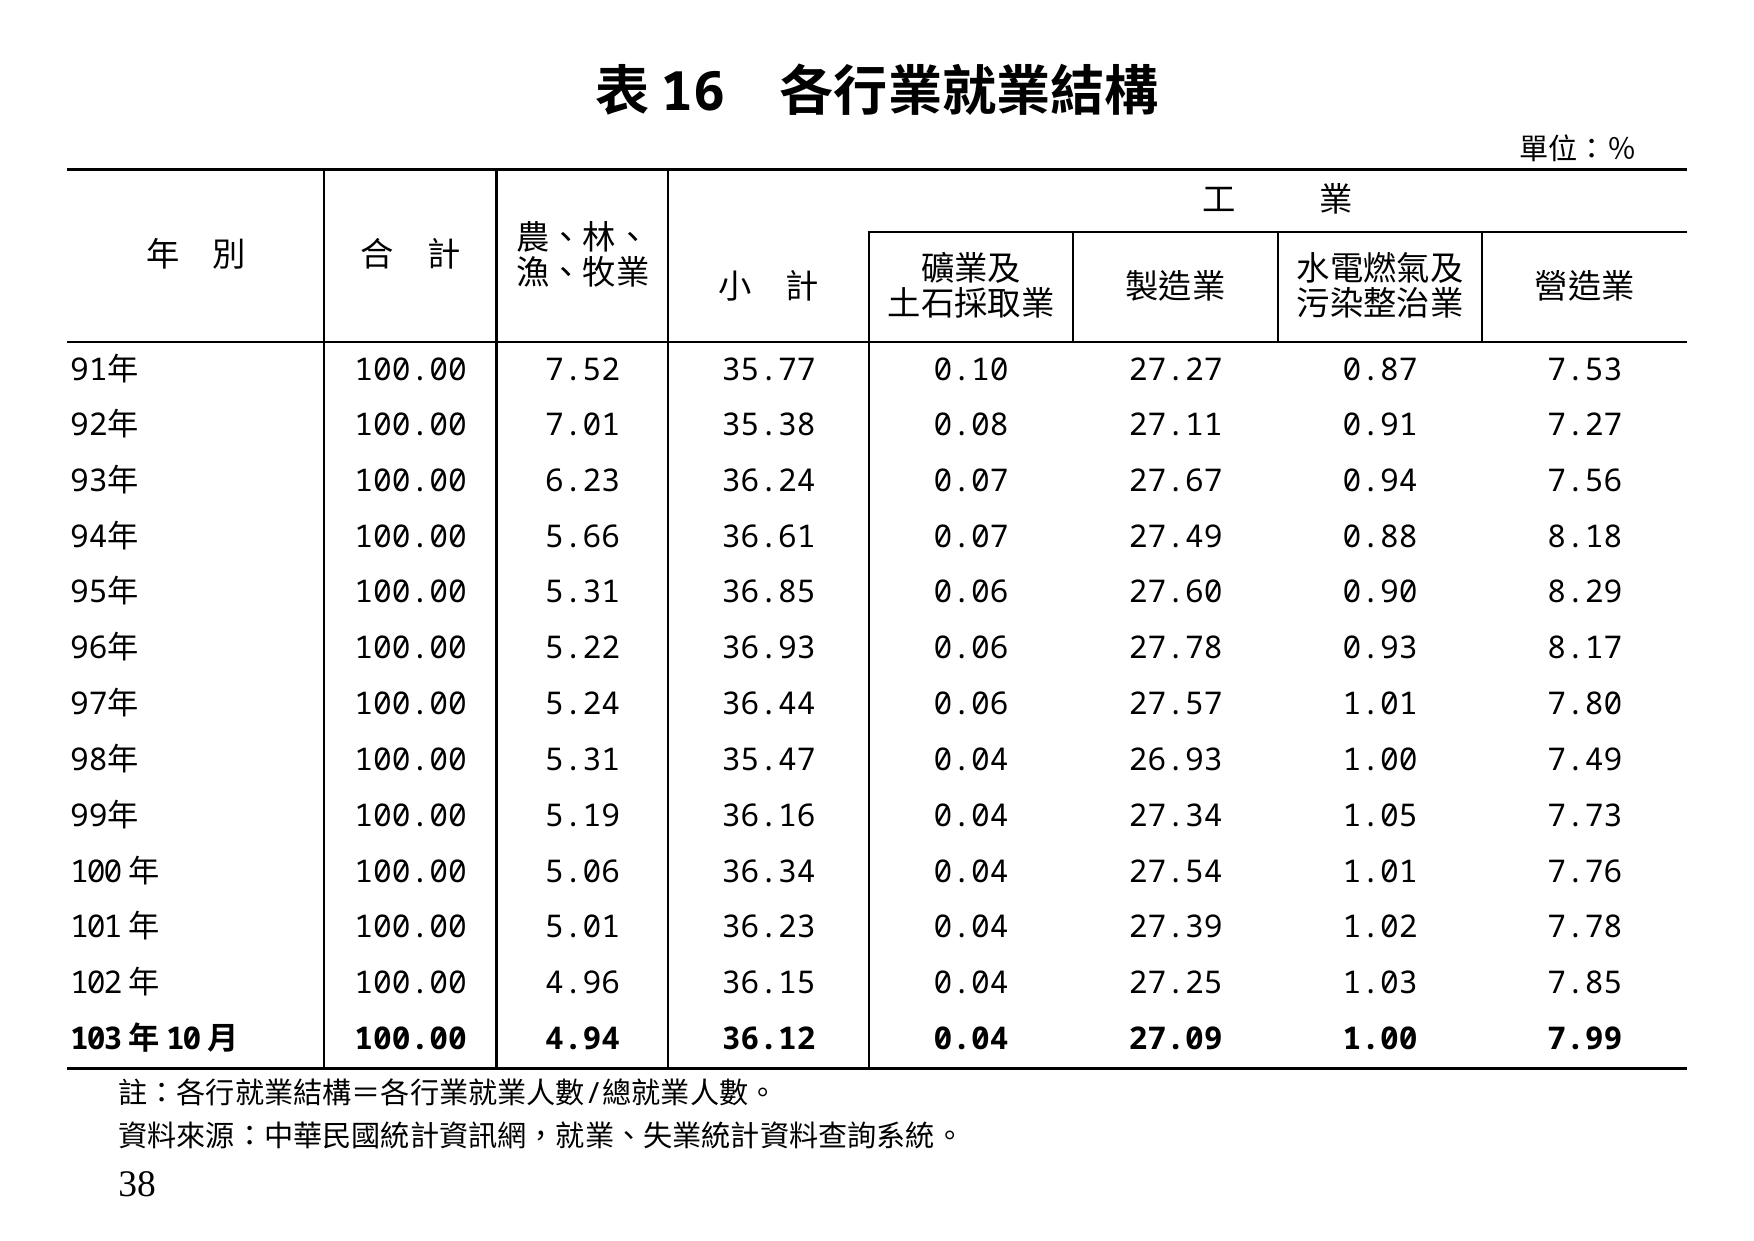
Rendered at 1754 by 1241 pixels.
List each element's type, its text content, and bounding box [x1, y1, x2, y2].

table_cell 7.27 [1482, 397, 1687, 453]
table_cell 礦業及 土石採取業 [870, 233, 1072, 341]
table_cell 27.54 [1073, 844, 1278, 899]
table_cell 5.31 [498, 564, 667, 620]
table_cell 1.03 [1278, 955, 1482, 1011]
table_cell 0.06 [870, 564, 1073, 620]
table_cell 1.01 [1278, 676, 1482, 732]
table_cell 6.23 [498, 453, 667, 508]
table_cell 98年 [67, 732, 323, 788]
table_cell 7.80 [1482, 676, 1687, 732]
table_cell 102年 [67, 955, 323, 1011]
text 單位：％ [118, 126, 1636, 168]
table_cell 小 計 [669, 231, 868, 341]
table_cell 1.00 [1278, 732, 1482, 788]
table_cell 35.77 [669, 343, 868, 397]
table_cell 27.34 [1073, 788, 1278, 843]
table_cell 5.06 [498, 844, 667, 899]
table_cell 27.09 [1073, 1011, 1278, 1067]
table_cell 27.67 [1073, 453, 1278, 508]
table_cell 100年 [67, 844, 323, 899]
table_cell 0.93 [1278, 620, 1482, 676]
table_cell 92年 [67, 397, 323, 453]
table_cell 0.04 [870, 955, 1073, 1011]
table_cell 36.34 [669, 844, 868, 899]
table_cell 0.04 [870, 899, 1073, 955]
table_cell 100.00 [325, 453, 495, 508]
table_cell 99年 [67, 788, 323, 843]
table_cell 35.38 [669, 397, 868, 453]
table_cell 營造業 [1483, 233, 1687, 341]
table_cell 27.25 [1073, 955, 1278, 1011]
text 資料來源：中華民國統計資訊網，就業、失業統計資料查詢系統。 [118, 1112, 1636, 1155]
table_cell 7.85 [1482, 955, 1687, 1011]
table_cell 27.78 [1073, 620, 1278, 676]
table_cell 93年 [67, 453, 323, 508]
table_cell 0.87 [1278, 343, 1482, 397]
table_cell 36.61 [669, 509, 868, 564]
table_cell 7.99 [1482, 1011, 1687, 1067]
table_cell 0.04 [870, 788, 1073, 843]
table_cell 7.76 [1482, 844, 1687, 899]
table_cell 0.88 [1278, 509, 1482, 564]
table_cell 27.60 [1073, 564, 1278, 620]
text 註：各行就業結構＝各行業就業人數/總就業人數。 [118, 1070, 1636, 1112]
table_cell 8.18 [1482, 509, 1687, 564]
text 表16 各行業就業結構 [118, 47, 1636, 126]
table_header 農、林、 漁、牧業 [498, 171, 667, 341]
table_cell 7.53 [1482, 343, 1687, 397]
table_cell 101年 [67, 899, 323, 955]
table_cell 0.06 [870, 620, 1073, 676]
table_cell 27.11 [1073, 397, 1278, 453]
table_cell 97年 [67, 676, 323, 732]
table_cell 4.94 [498, 1011, 667, 1067]
table_cell 36.16 [669, 788, 868, 843]
table_cell 0.04 [870, 844, 1073, 899]
table_cell 7.49 [1482, 732, 1687, 788]
table_cell 8.17 [1482, 620, 1687, 676]
table_cell 36.93 [669, 620, 868, 676]
table_cell 36.23 [669, 899, 868, 955]
table_cell 5.22 [498, 620, 667, 676]
table_cell 1.02 [1278, 899, 1482, 955]
table_header 工 業 [869, 171, 1687, 231]
table_cell 100.00 [325, 1011, 495, 1067]
table_cell 8.29 [1482, 564, 1687, 620]
table_cell 100.00 [325, 844, 495, 899]
table_cell 5.24 [498, 676, 667, 732]
table_cell 100.00 [325, 343, 495, 397]
table_cell 0.90 [1278, 564, 1482, 620]
table_cell 5.66 [498, 509, 667, 564]
table_cell 製造業 [1074, 233, 1277, 341]
table_cell 94年 [67, 509, 323, 564]
table_cell 36.85 [669, 564, 868, 620]
table_cell 水電燃氣及污染整治業 [1279, 233, 1481, 341]
table_cell 100.00 [325, 732, 495, 788]
table_cell 0.07 [870, 453, 1073, 508]
table_cell 36.44 [669, 676, 868, 732]
table_cell 100.00 [325, 620, 495, 676]
table_cell 0.04 [870, 732, 1073, 788]
table_cell 36.24 [669, 453, 868, 508]
table_cell 35.47 [669, 732, 868, 788]
table_cell 0.06 [870, 676, 1073, 732]
table_cell 7.52 [498, 343, 667, 397]
table_cell 0.08 [870, 397, 1073, 453]
table_cell 1.01 [1278, 844, 1482, 899]
table_cell 100.00 [325, 676, 495, 732]
table_cell 0.04 [870, 1011, 1073, 1067]
table_cell 100.00 [325, 564, 495, 620]
table_cell 100.00 [325, 397, 495, 453]
table_cell 7.01 [498, 397, 667, 453]
table_cell 1.05 [1278, 788, 1482, 843]
table_cell 100.00 [325, 788, 495, 843]
table_cell 0.94 [1278, 453, 1482, 508]
table_cell 27.57 [1073, 676, 1278, 732]
table_cell 36.15 [669, 955, 868, 1011]
table_header [669, 171, 868, 231]
table_cell 95年 [67, 564, 323, 620]
table_cell 91年 [67, 343, 323, 397]
table_header 年 別 [67, 171, 323, 341]
table_cell 27.27 [1073, 343, 1278, 397]
table_cell 27.39 [1073, 899, 1278, 955]
table_cell 96年 [67, 620, 323, 676]
table_cell 7.56 [1482, 453, 1687, 508]
table_cell 7.73 [1482, 788, 1687, 843]
table_cell 36.12 [669, 1011, 868, 1067]
table_cell 100.00 [325, 955, 495, 1011]
table_cell 100.00 [325, 899, 495, 955]
table_cell 0.91 [1278, 397, 1482, 453]
table_cell 100.00 [325, 509, 495, 564]
table_cell 103年10月 [67, 1011, 323, 1067]
table_cell 5.19 [498, 788, 667, 843]
table_cell 4.96 [498, 955, 667, 1011]
table_cell 5.01 [498, 899, 667, 955]
table_cell 27.49 [1073, 509, 1278, 564]
table_cell 0.10 [870, 343, 1073, 397]
table_cell 1.00 [1278, 1011, 1482, 1067]
table_cell 5.31 [498, 732, 667, 788]
table_header 合 計 [325, 171, 495, 341]
table_cell 7.78 [1482, 899, 1687, 955]
table_cell 26.93 [1073, 732, 1278, 788]
table_cell 0.07 [870, 509, 1073, 564]
